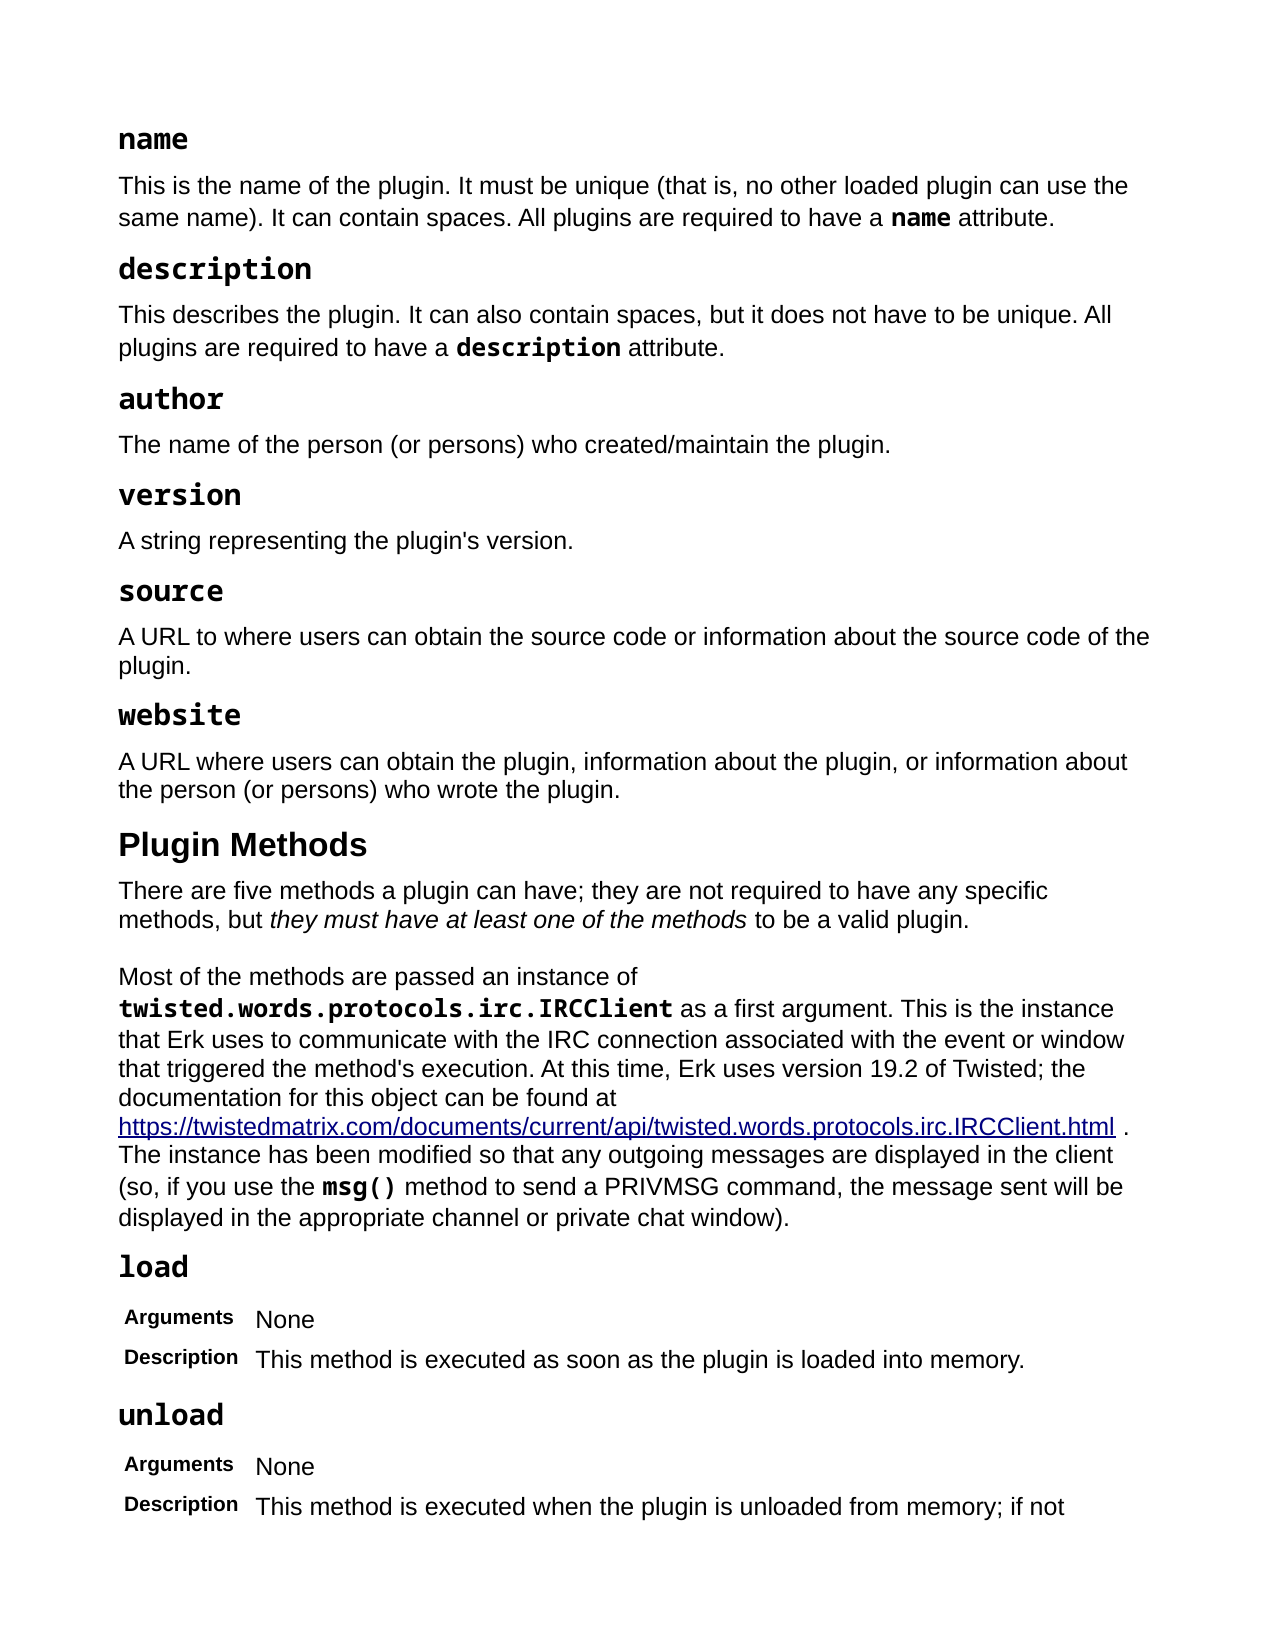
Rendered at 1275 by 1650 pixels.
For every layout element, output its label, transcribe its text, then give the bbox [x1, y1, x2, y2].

subtitle description [118, 248, 1157, 288]
text This describes the plugin. It can also contain spaces, but it does not have to be unique. All plugins are required to have a description attribute. [118, 301, 1157, 363]
table_cell This method is executed as soon as the plugin is loaded into memory. [249, 1339, 1157, 1379]
text A string representing the plugin's version. [118, 526, 1157, 555]
subtitle version [118, 474, 1157, 514]
text There are five methods a plugin can have; they are not required to have any specific methods, but they must have at least one of the methods to be a valid plugin. [118, 876, 1157, 934]
subtitle website [118, 694, 1157, 734]
subtitle source [118, 569, 1157, 609]
table_cell This method is executed when the plugin is unloaded from memory; if not [249, 1487, 1157, 1527]
subtitle Plugin Methods [118, 825, 1157, 864]
text The name of the person (or persons) who created/maintain the plugin. [118, 430, 1157, 459]
text A URL where users can obtain the plugin, information about the plugin, or information about the person (or persons) who wrote the plugin. [118, 747, 1157, 804]
table_cell Description [118, 1339, 249, 1379]
subtitle load [118, 1246, 1157, 1286]
text A URL to where users can obtain the source code or information about the source code of the plugin. [118, 622, 1157, 679]
table_header Arguments [118, 1299, 249, 1339]
table_cell Description [118, 1487, 249, 1527]
table_header Arguments [118, 1446, 249, 1487]
table_header None [249, 1446, 1157, 1487]
subtitle name [118, 118, 1157, 158]
text This is the name of the plugin. It must be unique (that is, no other loaded plugin can use the same name). It can contain spaces. All plugins are required to have a name attribute. [118, 171, 1157, 233]
subtitle author [118, 378, 1157, 418]
text Most of the methods are passed an instance of twisted.words.protocols.irc.IRCClient as a first argument. This is the instance that Erk uses to communicate with the IRC connection associated with the event or window that triggered the method's execution. At this time, Erk uses version 19.2 of Twisted; the documentation for this object can be found at https://twistedmatrix.com/documents/current/api/twisted.words.protocols.irc.IRCClient.html . The instance has been modified so that any outgoing messages are displayed in the client (so, if you use the msg() method to send a PRIVMSG command, the message sent will be displayed in the appropriate channel or private chat window). [118, 962, 1157, 1232]
subtitle unload [118, 1394, 1157, 1434]
table_header None [249, 1299, 1157, 1339]
